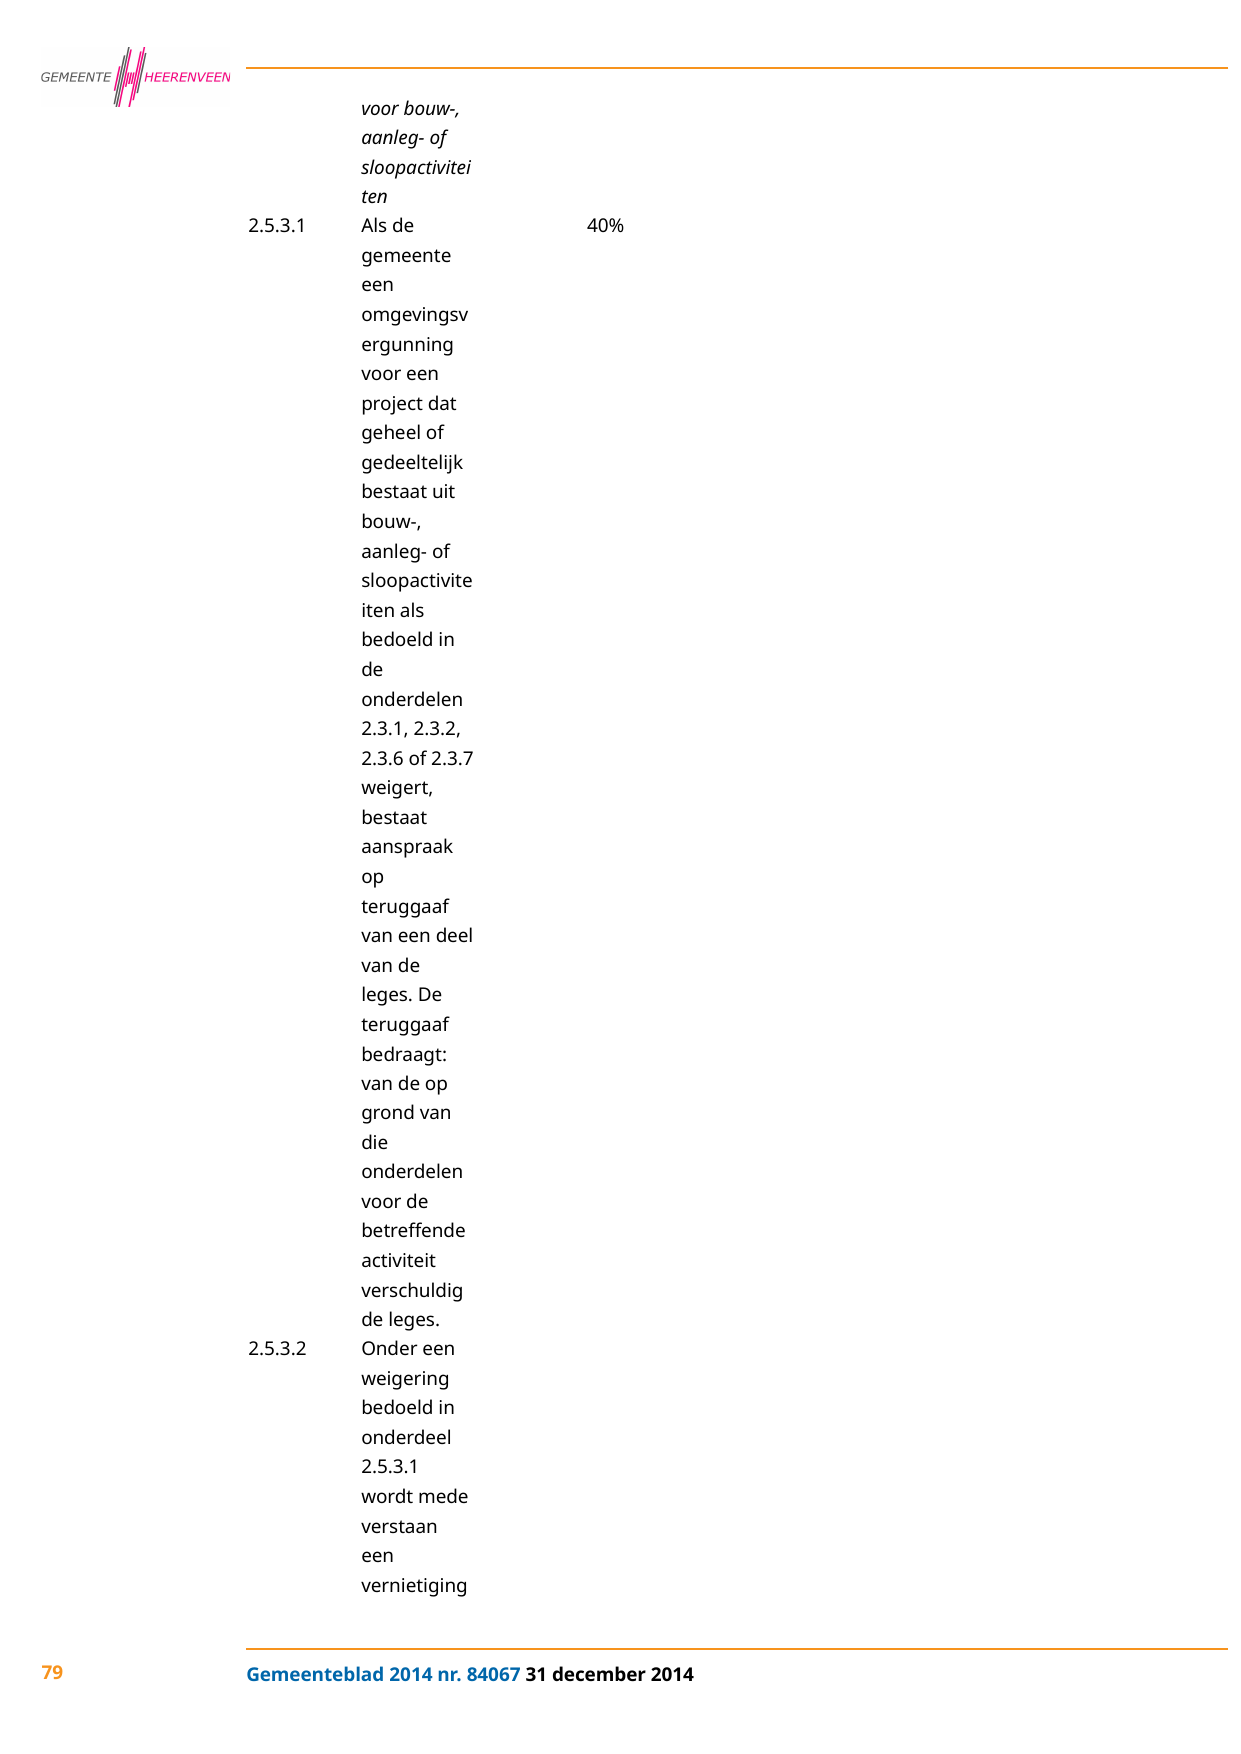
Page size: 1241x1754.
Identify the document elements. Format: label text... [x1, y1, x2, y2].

table_cell [474, 213, 587, 1070]
picture [41, 47, 231, 107]
table_cell [587, 1070, 700, 1335]
table_cell van de op grond van die onderdelen voor de betreffende activiteit verschuldigde leges. [361, 1070, 474, 1335]
table_cell [587, 95, 700, 212]
table_cell Als de gemeente een omgevingsvergunning voor een project dat geheel of gedeeltelijk bestaat uit bouw-, aanleg- of sloopactiviteiten als bedoeld in de onderdelen 2.3.1, 2.3.2, 2.3.6 of 2.3.7 weigert, bestaat aanspraak op teruggaaf van een deel van de leges. De teruggaaf bedraagt: [361, 213, 474, 1070]
table_cell 2.5.3.2 [248, 1335, 361, 1598]
table_cell 2.5.3.1 [248, 213, 361, 1070]
table_cell Onder een weigering bedoeld in onderdeel 2.5.3.1 wordt mede verstaan een vernietiging [361, 1335, 474, 1598]
table_cell [248, 1070, 361, 1335]
table_cell [474, 95, 587, 212]
table_cell [587, 1335, 700, 1598]
table_cell [474, 1335, 587, 1598]
table_cell voor bouw-, aanleg- of sloopactiviteiten [361, 95, 474, 212]
table_cell [248, 95, 361, 212]
table_cell 40% [587, 213, 700, 1070]
table_cell [474, 1070, 587, 1335]
